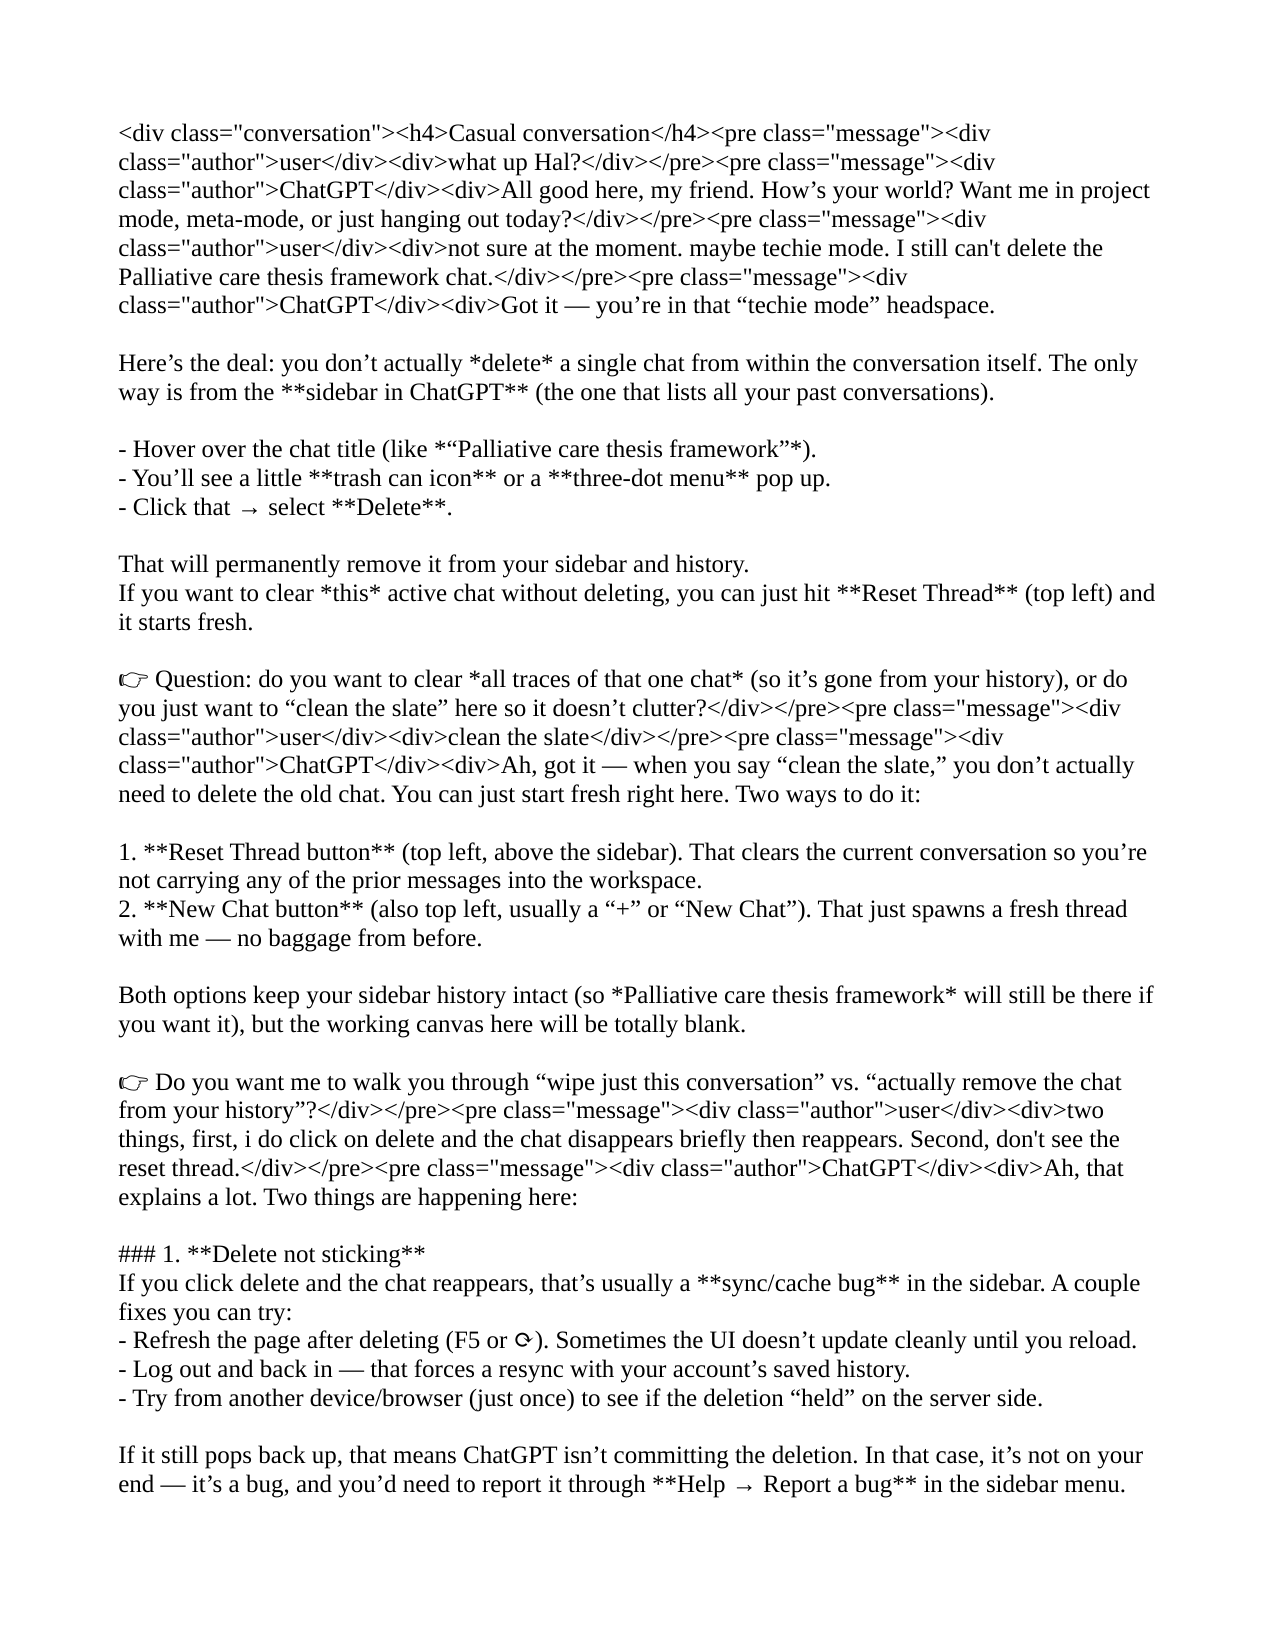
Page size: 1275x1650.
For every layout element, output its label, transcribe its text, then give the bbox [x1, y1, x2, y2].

text 2. **New Chat button** (also top left, usually a “+” or “New Chat”). That just spawns a fresh thread with me — no baggage from before. [118, 894, 1157, 952]
text If you want to clear *this* active chat without deleting, you can just hit **Reset Thread** (top left) and it starts fresh. [118, 578, 1157, 636]
text - Try from another device/browser (just once) to see if the deletion “held” on the server side. [118, 1383, 1157, 1412]
text ### 1. **Delete not sticking** [118, 1239, 1157, 1268]
text 1. **Reset Thread button** (top left, above the sidebar). That clears the current conversation so you’re not carrying any of the prior messages into the workspace. [118, 837, 1157, 894]
text - Refresh the page after deleting (F5 or ⟳). Sometimes the UI doesn’t update cleanly until you reload. [118, 1326, 1157, 1354]
text If you click delete and the chat reappears, that’s usually a **sync/cache bug** in the sidebar. A couple fixes you can try: [118, 1268, 1157, 1326]
text Here’s the deal: you don’t actually *delete* a single chat from within the conversation itself. The only way is from the **sidebar in ChatGPT** (the one that lists all your past conversations). [118, 348, 1157, 406]
text <div class="conversation"><h4>Casual conversation</h4><pre class="message"><div class="author">user</div><div>what up Hal?</div></pre><pre class="message"><div class="author">ChatGPT</div><div>All good here, my friend. How’s your world? Want me in project mode, meta-mode, or just hanging out today?</div></pre><pre class="message"><div class="author">user</div><div>not sure at the moment. maybe techie mode. I still can't delete the Palliative care thesis framework chat.</div></pre><pre class="message"><div class="author">ChatGPT</div><div>Got it — you’re in that “techie mode” headspace. [118, 118, 1157, 319]
text - Hover over the chat title (like *“Palliative care thesis framework”*). [118, 434, 1157, 463]
text Both options keep your sidebar history intact (so *Palliative care thesis framework* will still be there if you want it), but the working canvas here will be totally blank. [118, 981, 1157, 1038]
text 👉 Question: do you want to clear *all traces of that one chat* (so it’s gone from your history), or do you just want to “clean the slate” here so it doesn’t clutter?</div></pre><pre class="message"><div class="author">user</div><div>clean the slate</div></pre><pre class="message"><div class="author">ChatGPT</div><div>Ah, got it — when you say “clean the slate,” you don’t actually need to delete the old chat. You can just start fresh right here. Two ways to do it: [118, 664, 1157, 808]
text - Click that → select **Delete**. [118, 492, 1157, 521]
text - You’ll see a little **trash can icon** or a **three-dot menu** pop up. [118, 463, 1157, 492]
text If it still pops back up, that means ChatGPT isn’t committing the deletion. In that case, it’s not on your end — it’s a bug, and you’d need to report it through **Help → Report a bug** in the sidebar menu. [118, 1441, 1157, 1498]
text - Log out and back in — that forces a resync with your account’s saved history. [118, 1354, 1157, 1383]
text That will permanently remove it from your sidebar and history. [118, 549, 1157, 578]
text 👉 Do you want me to walk you through “wipe just this conversation” vs. “actually remove the chat from your history”?</div></pre><pre class="message"><div class="author">user</div><div>two things, first, i do click on delete and the chat disappears briefly then reappears. Second, don't see the reset thread.</div></pre><pre class="message"><div class="author">ChatGPT</div><div>Ah, that explains a lot. Two things are happening here: [118, 1067, 1157, 1211]
